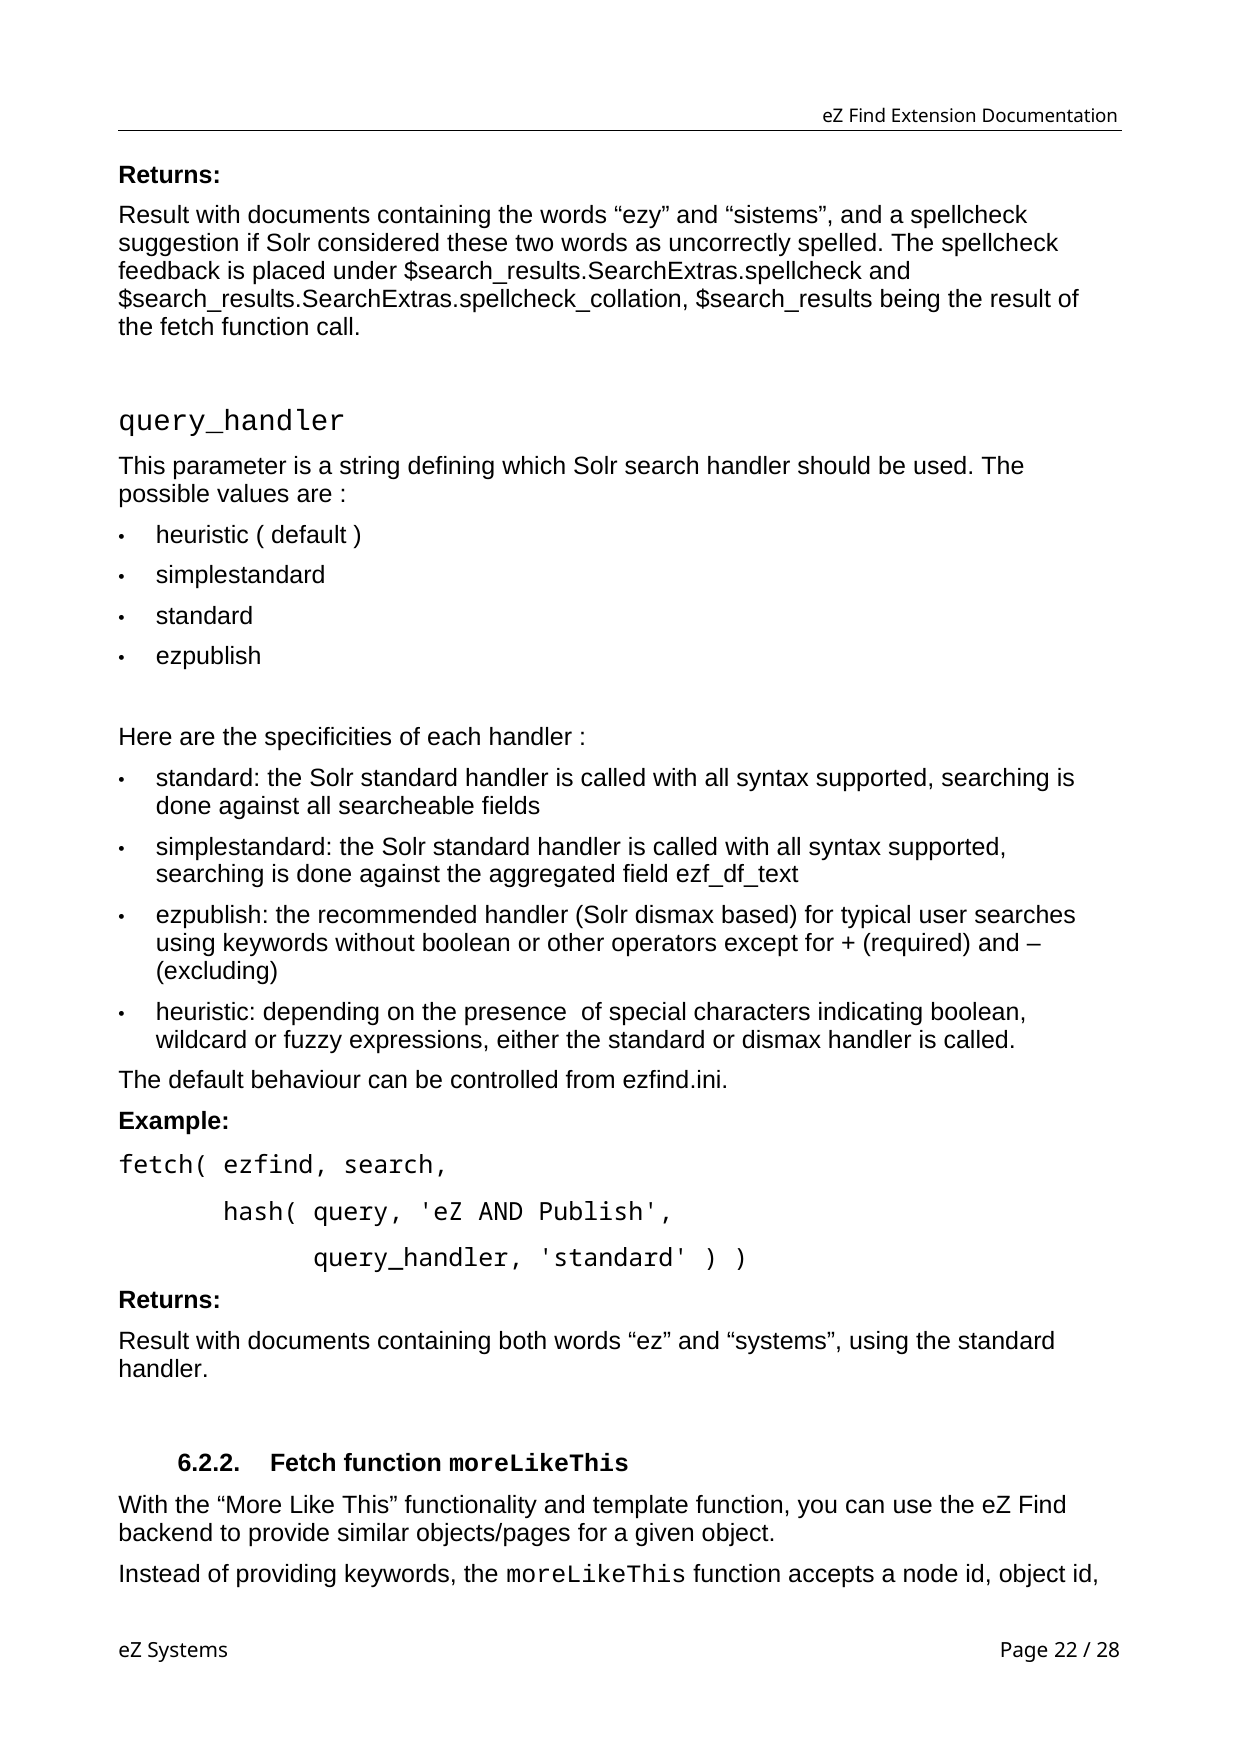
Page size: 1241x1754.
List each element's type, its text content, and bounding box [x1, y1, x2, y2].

list standard [118, 602, 1122, 629]
subtitle query_handler [118, 406, 1122, 439]
list standard: the Solr standard handler is called with all syntax supported, searching is done against all searcheable fields [118, 764, 1122, 820]
text Result with documents containing both words “ez” and “systems”, using the standard handler. [118, 1327, 1122, 1383]
text This parameter is a string defining which Solr search handler should be used. The possible values are : [118, 452, 1122, 508]
list simplestandard: the Solr standard handler is called with all syntax supported, searching is done against the aggregated field ezf_df_text [118, 832, 1122, 888]
text The default behaviour can be controlled from ezfind.ini. [118, 1066, 1122, 1094]
list simplestandard [118, 561, 1122, 589]
text Returns: [118, 1286, 1122, 1314]
subtitle Fetch function moreLikeThis [177, 1448, 1122, 1478]
list heuristic: depending on the presence of special characters indicating boolean, wildcard or fuzzy expressions, either the standard or dismax handler is called. [118, 997, 1122, 1053]
text fetch( ezfind, search, [118, 1147, 1122, 1181]
text hash( query, 'eZ AND Publish', [118, 1193, 1122, 1227]
list heuristic ( default ) [118, 521, 1122, 548]
list ezpublish [118, 642, 1122, 670]
text Here are the specificities of each handler : [118, 723, 1122, 751]
text Example: [118, 1106, 1122, 1134]
text Returns: [118, 160, 1122, 188]
list ezpublish: the recommended handler (Solr dismax based) for typical user searches using keywords without boolean or other operators except for + (required) and – (excluding) [118, 901, 1122, 985]
text query_handler, 'standard' ) ) [118, 1240, 1122, 1274]
text With the “More Like This” functionality and template function, you can use the eZ Find backend to provide similar objects/pages for a given object. [118, 1491, 1122, 1547]
text Result with documents containing the words “ezy” and “sistems”, and a spellcheck suggestion if Solr considered these two words as uncorrectly spelled. The spellcheck feedback is placed under $search_results.SearchExtras.spellcheck and $search_results.SearchExtras.spellcheck_collation, $search_results being the result of the fetch function call. [118, 201, 1122, 341]
text Instead of providing keywords, the moreLikeThis function accepts a node id, object id, [118, 1559, 1122, 1590]
